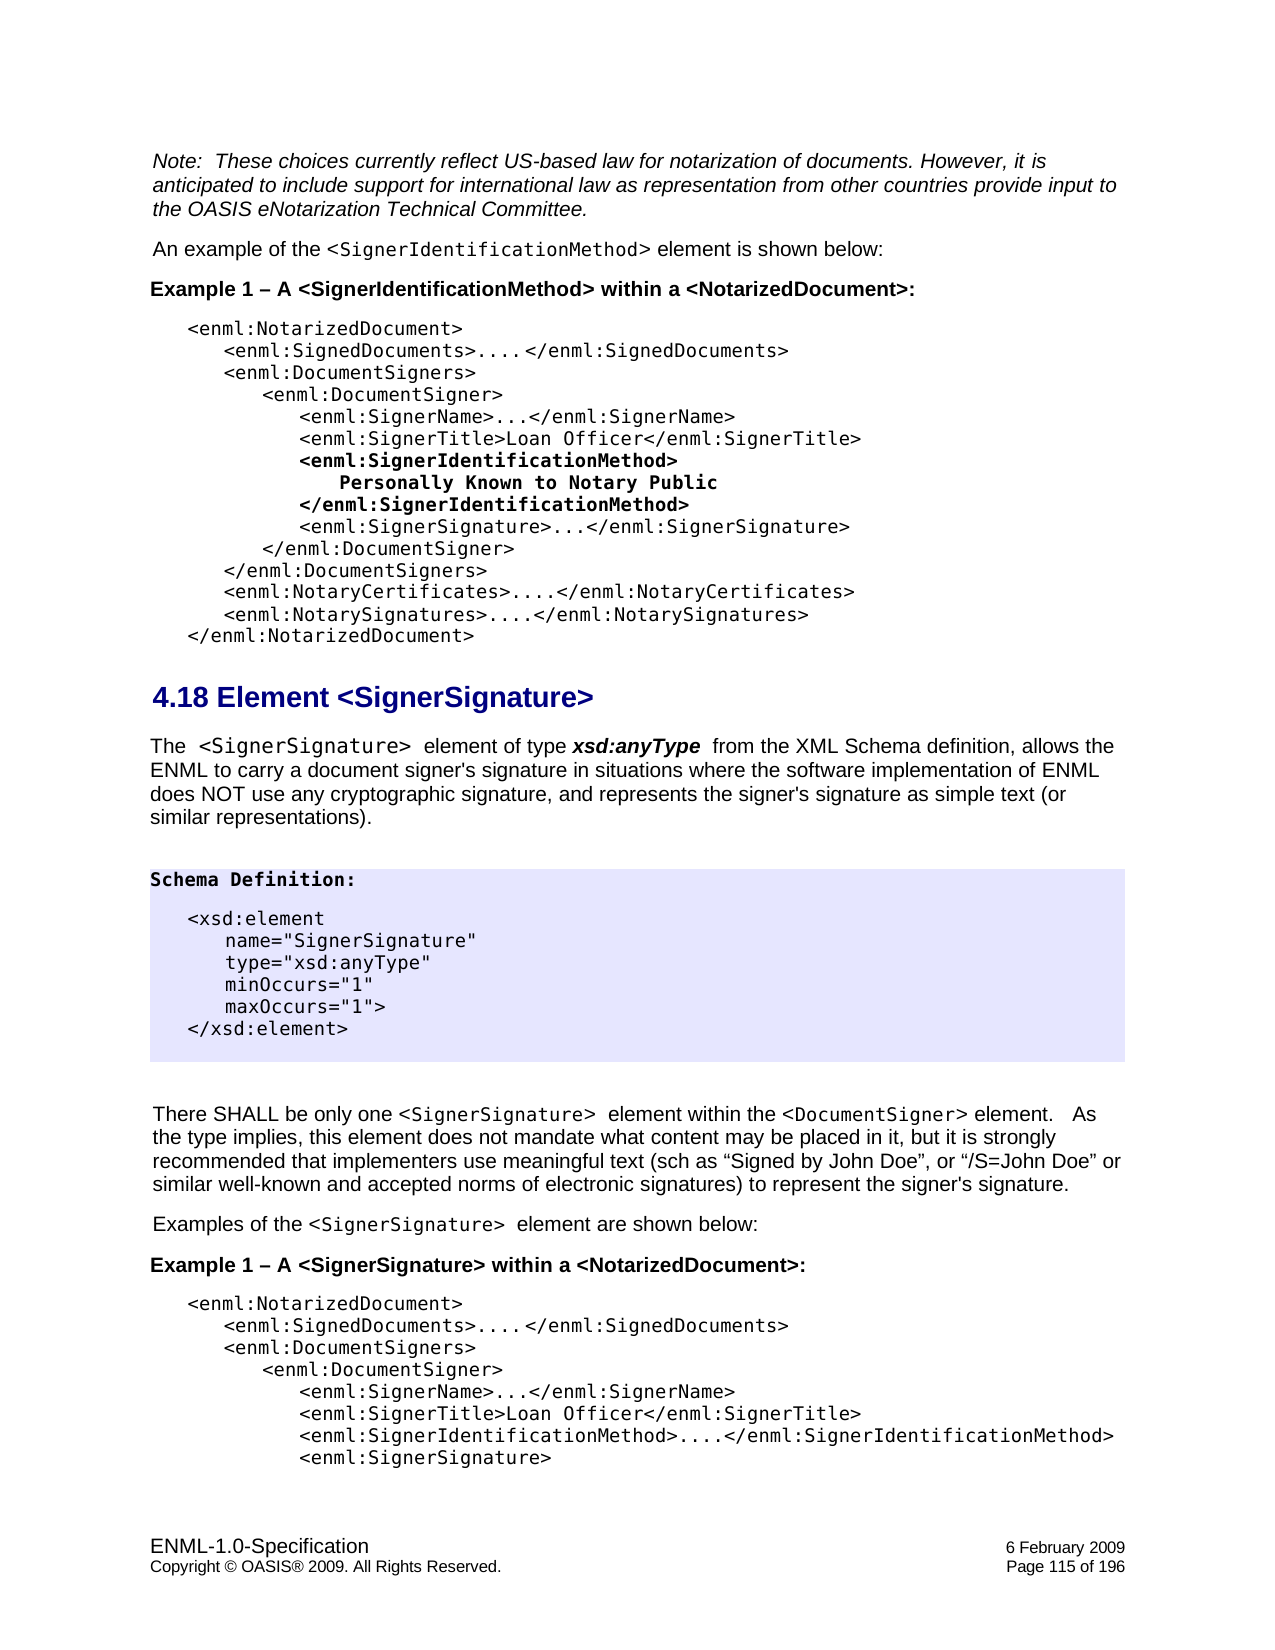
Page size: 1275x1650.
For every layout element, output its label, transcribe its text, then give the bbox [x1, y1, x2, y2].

text The <SignerSignature> element of type xsd:anyType from the XML Schema definition, allows the ENML to carry a document signer's signature in situations where the software implementation of ENML does NOT use any cryptographic signature, and represents the signer's signature as simple text (or similar representations). [150, 734, 1125, 853]
text <xsd:element name="SignerSignature" type="xsd:anyType" minOccurs="1" maxOccurs="1"> </xsd:element> [150, 908, 1125, 1062]
text Schema Definition: [150, 869, 1125, 891]
text <enml:NotarizedDocument> <enml:SignedDocuments>.... </enml:SignedDocuments> <enml:DocumentSigners> <enml:DocumentSigner> <enml:SignerName>...</enml:SignerName> <enml:SignerTitle>Loan Officer</enml:SignerTitle> <enml:SignerIdentificationMethod> Personally Known to Notary Public </enml:SignerIdentificationMethod> <enml:SignerSignature>...</enml:SignerSignature> </enml:DocumentSigner> </enml:DocumentSigners> <enml:NotaryCertificates>....</enml:NotaryCertificates> <enml:NotarySignatures>....</enml:NotarySignatures> </enml:NotarizedDocument> [187, 318, 1125, 647]
text <enml:NotarizedDocument> <enml:SignedDocuments>.... </enml:SignedDocuments> <enml:DocumentSigners> <enml:DocumentSigner> <enml:SignerName>...</enml:SignerName> <enml:SignerTitle>Loan Officer</enml:SignerTitle> <enml:SignerIdentificationMethod>....</enml:SignerIdentificationMethod> <enml:SignerSignature> [187, 1293, 1125, 1469]
subtitle Element <SignerSignature> [152, 681, 1125, 713]
text There SHALL be only one <SignerSignature> element within the <DocumentSigner> element. As the type implies, this element does not mandate what content may be placed in it, but it is strongly recommended that implementers use meaningful text (sch as “Signed by John Doe”, or “/S=John Doe” or similar well-known and accepted norms of electronic signatures) to represent the signer's signature. [152, 1078, 1125, 1196]
text Note: These choices currently reflect US-based law for notarization of documents. However, it is anticipated to include support for international law as representation from other countries provide input to the OASIS eNotarization Technical Committee. [152, 150, 1125, 221]
text Example 1 – A <SignerSignature> within a <NotarizedDocument>: [150, 1253, 1125, 1277]
text An example of the <SignerIdentificationMethod> element is shown below: [152, 237, 1125, 261]
text Examples of the <SignerSignature> element are shown below: [152, 1213, 1125, 1236]
text Example 1 – A <SignerIdentificationMethod> within a <NotarizedDocument>: [150, 277, 1125, 301]
